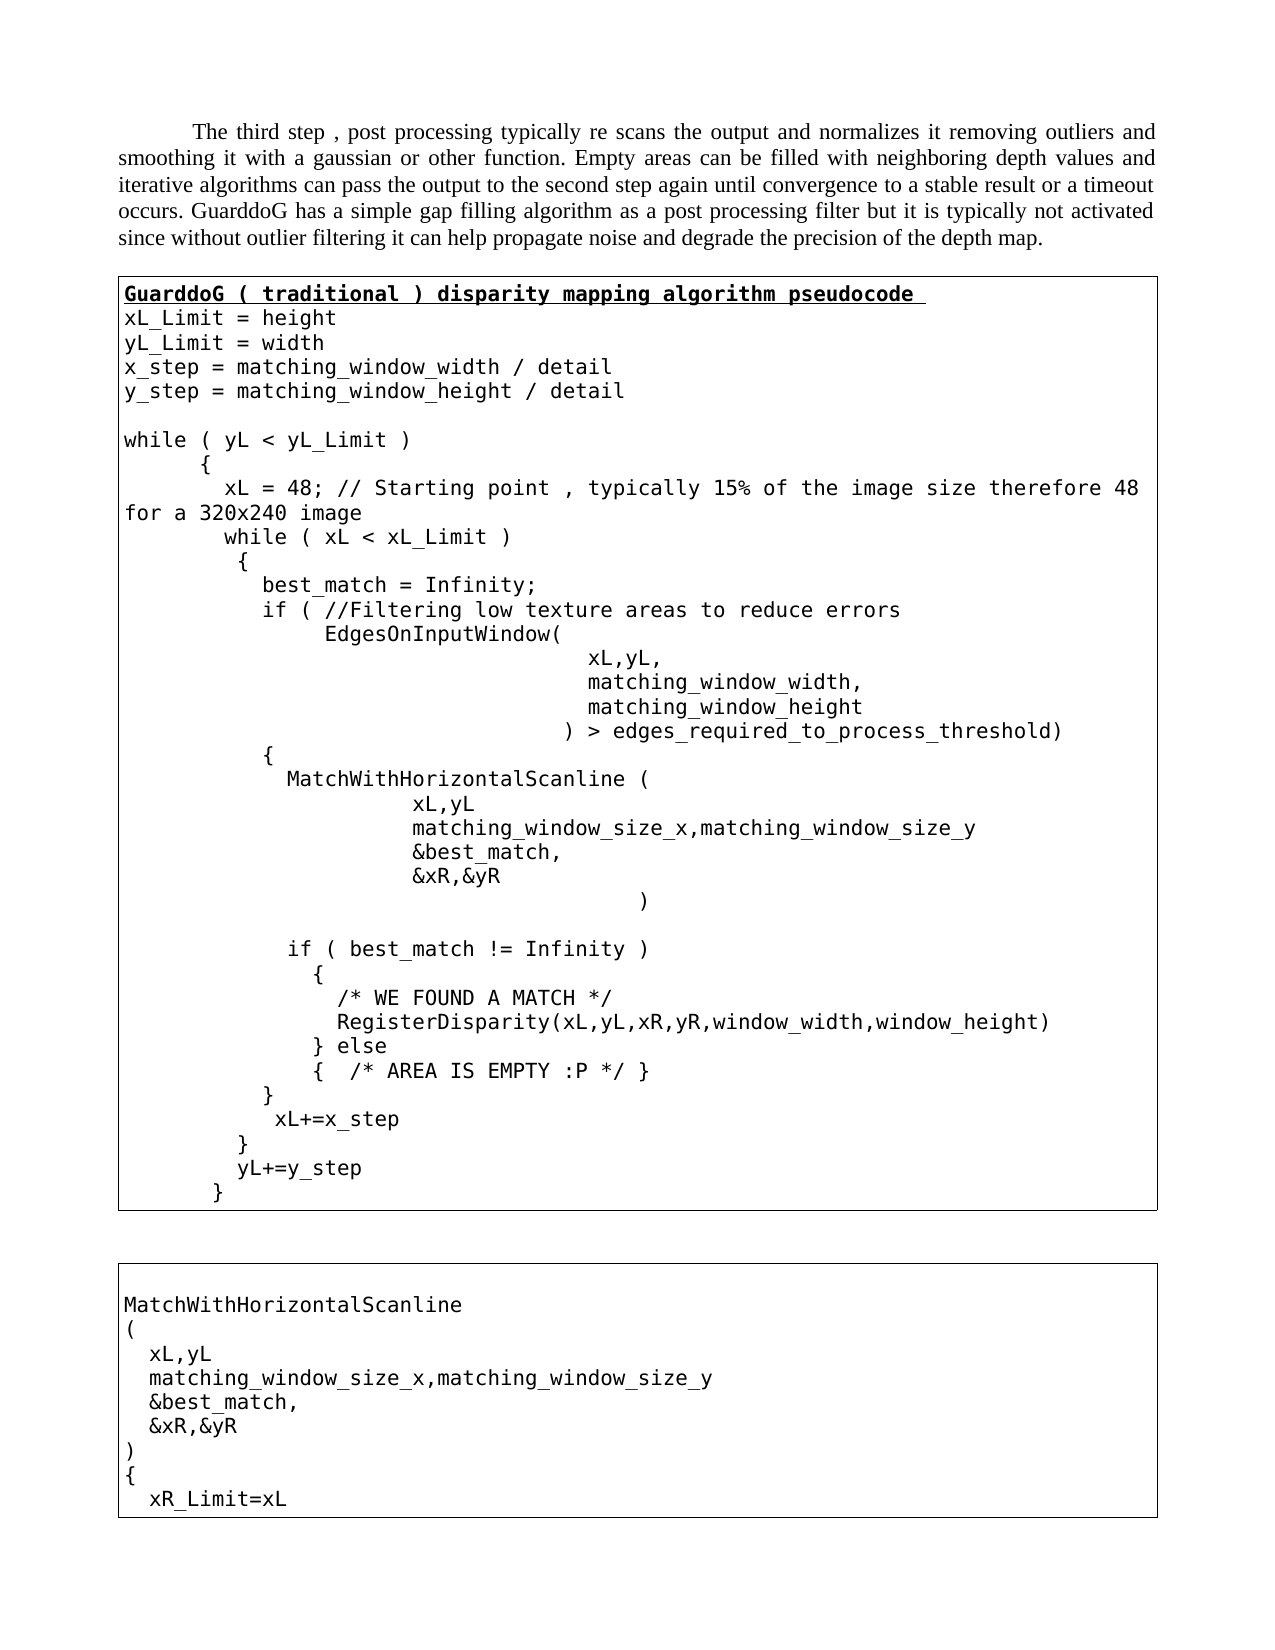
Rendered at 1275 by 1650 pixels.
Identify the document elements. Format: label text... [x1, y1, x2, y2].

table_header MatchWithHorizontalScanline ( xL,yL matching_window_size_x,matching_window_size_y &best_match, &xR,&yR ) { xR_Limit=xL [119, 1264, 1157, 1517]
text The third step , post processing typically re scans the output and normalizes it removing outliers and smoothing it with a gaussian or other function. Empty areas can be filled with neighboring depth values and iterative algorithms can pass the output to the second step again until convergence to a stable result or a timeout occurs. GuarddoG has a simple gap filling algorithm as a post processing filter but it is typically not activated since without outlier filtering it can help propagate noise and degrade the precision of the depth map. [118, 118, 1157, 250]
table_header GuarddoG ( traditional ) disparity mapping algorithm pseudocode xL_Limit = height yL_Limit = width x_step = matching_window_width / detail y_step = matching_window_height / detail while ( yL < yL_Limit ) { xL = 48; // Starting point , typically 15% of the image size therefore 48 for a 320x240 image while ( xL < xL_Limit ) { best_match = Infinity; if ( //Filtering low texture areas to reduce errors EdgesOnInputWindow( xL,yL, matching_window_width, matching_window_height ) > edges_required_to_process_threshold) { MatchWithHorizontalScanline ( xL,yL matching_window_size_x,matching_window_size_y &best_match, &xR,&yR ) if ( best_match != Infinity ) { /* WE FOUND A MATCH */ RegisterDisparity(xL,yL,xR,yR,window_width,window_height) } else { /* AREA IS EMPTY :P */ } } xL+=x_step } yL+=y_step } [119, 277, 1157, 1210]
